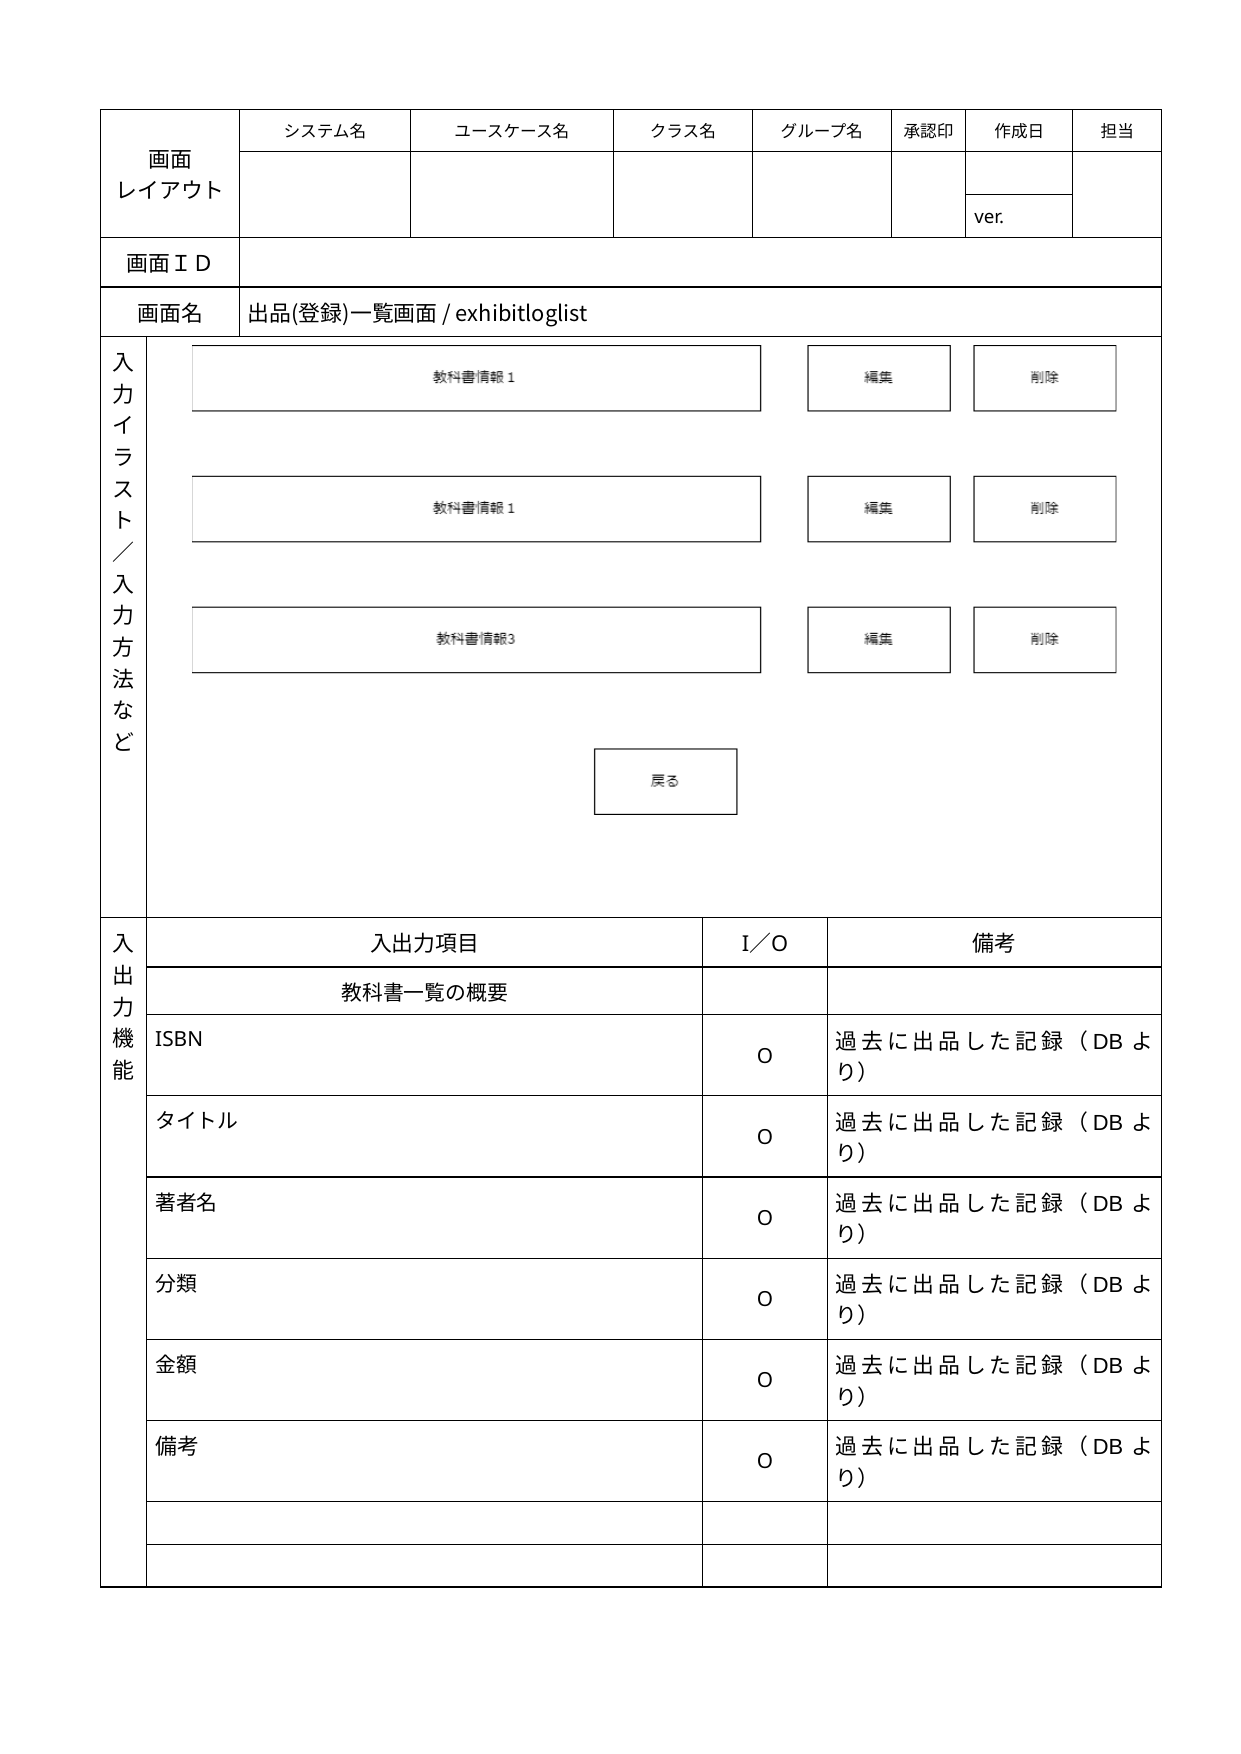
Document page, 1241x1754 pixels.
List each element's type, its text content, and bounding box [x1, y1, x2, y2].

table_cell ISBN [147, 1015, 702, 1095]
table_cell [147, 1502, 702, 1543]
table_cell 出品(登録)一覧画面 / exhibitloglist [240, 288, 1161, 336]
table_header グループ名 [753, 110, 891, 151]
table_cell [828, 968, 1161, 1014]
table_cell [703, 1502, 827, 1543]
table_cell [703, 968, 827, 1014]
table_cell [828, 1502, 1161, 1543]
table_cell O [703, 1178, 827, 1257]
table_cell 入出力機能 [101, 918, 146, 1586]
table_cell 分類 [147, 1259, 702, 1338]
table_cell 備考 [147, 1421, 702, 1501]
table_cell 入出力項目 [147, 918, 702, 966]
table_cell [966, 152, 1072, 194]
picture [192, 345, 1117, 815]
table_cell I／O [703, 918, 827, 966]
table_cell O [703, 1259, 827, 1338]
table_cell ver. [966, 195, 1072, 237]
table_cell 画面名 [101, 288, 239, 336]
table_cell [828, 1545, 1161, 1586]
table_cell 画面ＩＤ [101, 238, 239, 286]
table_cell 備考 [828, 918, 1161, 966]
table_cell 著者名 [147, 1178, 702, 1257]
table_cell 過去に出品した記録（DBより） [828, 1178, 1161, 1257]
table_cell 過去に出品した記録（DBより） [828, 1340, 1161, 1419]
table_cell 過去に出品した記録（DBより） [828, 1015, 1161, 1095]
table_cell O [703, 1015, 827, 1095]
table_cell [411, 152, 613, 237]
table_cell 過去に出品した記録（DBより） [828, 1096, 1161, 1176]
table_header 承認印 [892, 110, 965, 151]
table_cell 金額 [147, 1340, 702, 1419]
table_header 作成日 [966, 110, 1072, 151]
table_header 画面 レイアウト [101, 110, 239, 237]
table_cell [147, 337, 1161, 917]
table_cell [240, 152, 410, 237]
table_cell [1073, 152, 1161, 237]
table_header クラス名 [614, 110, 752, 151]
table_cell [240, 238, 1161, 286]
table_cell 教科書一覧の概要 [147, 968, 702, 1014]
table_cell O [703, 1340, 827, 1419]
table_cell 入力イラスト／入力方法など [101, 337, 146, 917]
table_header システム名 [240, 110, 410, 151]
table_cell 過去に出品した記録（DBより） [828, 1259, 1161, 1338]
table_cell O [703, 1421, 827, 1501]
table_cell [892, 152, 965, 237]
table_cell O [703, 1096, 827, 1176]
table_cell [703, 1545, 827, 1586]
table_cell [614, 152, 752, 237]
table_cell [753, 152, 891, 237]
table_cell [147, 1545, 702, 1586]
table_header ユースケース名 [411, 110, 613, 151]
table_header 担当 [1073, 110, 1161, 151]
table_cell タイトル [147, 1096, 702, 1176]
table_cell 過去に出品した記録（DBより） [828, 1421, 1161, 1501]
